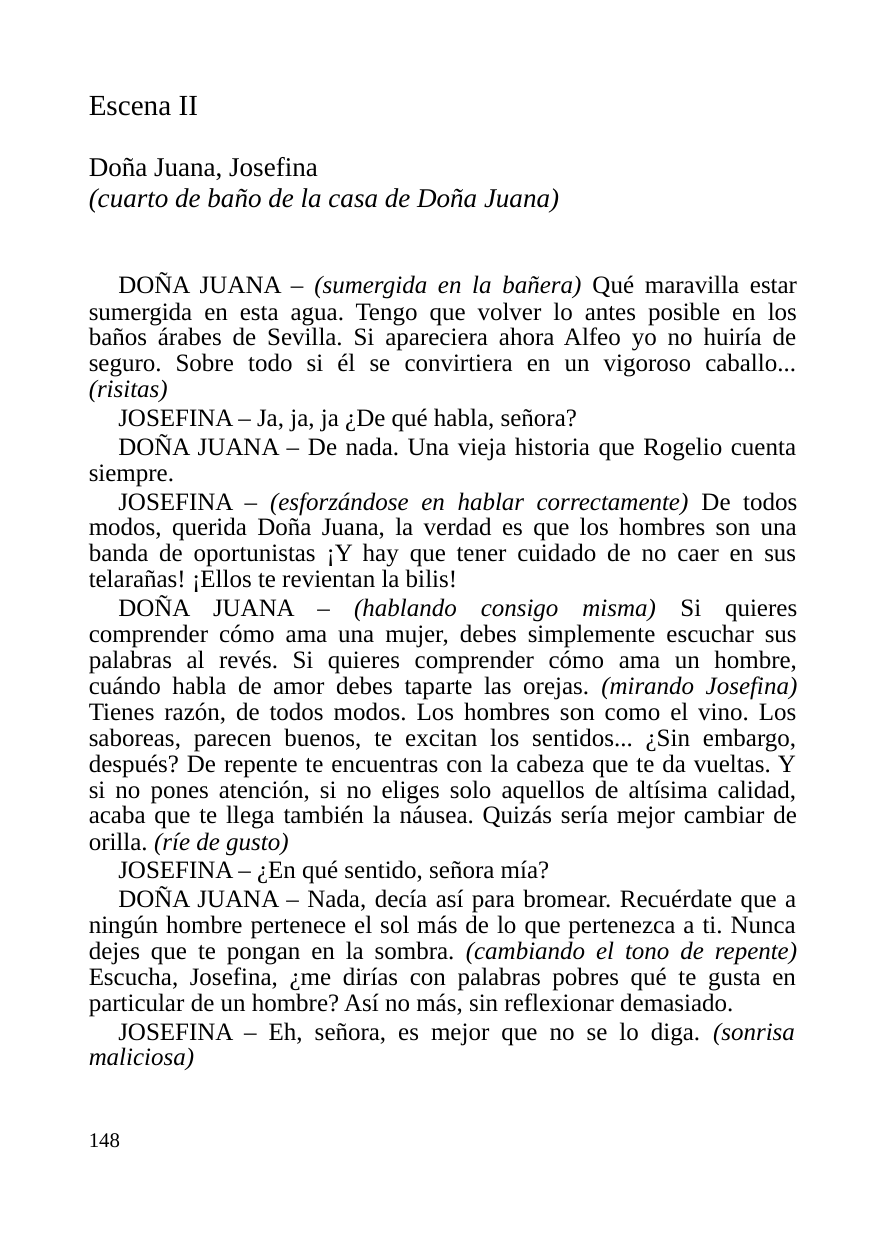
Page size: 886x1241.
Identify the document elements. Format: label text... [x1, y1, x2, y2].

text DOÑA JUANA – (sumergida en la bañera) Qué maravilla estar sumergida en esta agua. Tengo que volver lo antes posible en los baños árabes de Sevilla. Si apareciera ahora Alfeo yo no huiría de seguro. Sobre todo si él se convirtiera en un vigoroso caballo... (risitas) [88, 271, 797, 403]
text JOSEFINA – Ja, ja, ja ¿De qué habla, señora? [88, 403, 797, 432]
text Escena II [88, 88, 797, 122]
text DOÑA JUANA – De nada. Una vieja historia que Rogelio cuenta siempre. [88, 432, 797, 487]
text Doña Juana, Josefina [88, 151, 797, 182]
text JOSEFINA – (esforzándose en hablar correctamente) De todos modos, querida Doña Juana, la verdad es que los hombres son una banda de oportunistas ¡Y hay que tener cuidado de no caer en sus telarañas! ¡Ellos te revientan la bilis! [88, 487, 797, 593]
text (cuarto de baño de la casa de Doña Juana) [88, 182, 797, 213]
text DOÑA JUANA – Nada, decía así para bromear. Recuérdate que a ningún hombre pertenece el sol más de lo que pertenezca a ti. Nunca dejes que te pongan en la sombra. (cambiando el tono de repente) Escucha, Josefina, ¿me dirías con palabras pobres qué te gusta en particular de un hombre? Así no más, sin reflexionar demasiado. [88, 884, 797, 1017]
text JOSEFINA – ¿En qué sentido, señora mía? [88, 855, 797, 884]
text DOÑA JUANA – (hablando consigo misma) Si quieres comprender cómo ama una mujer, debes simplemente escuchar sus palabras al revés. Si quieres comprender cómo ama un hombre, cuándo habla de amor debes taparte las orejas. (mirando Josefina) Tienes razón, de todos modos. Los hombres son como el vino. Los saboreas, parecen buenos, te excitan los sentidos... ¿Sin embargo, después? De repente te encuentras con la cabeza que te da vueltas. Y si no pones atención, si no eliges solo aquellos de altísima calidad, acaba que te llega también la náusea. Quizás sería mejor cambiar de orilla. (ríe de gusto) [88, 593, 797, 855]
text JOSEFINA – Eh, señora, es mejor que no se lo diga. (sonrisa maliciosa) [88, 1017, 797, 1071]
